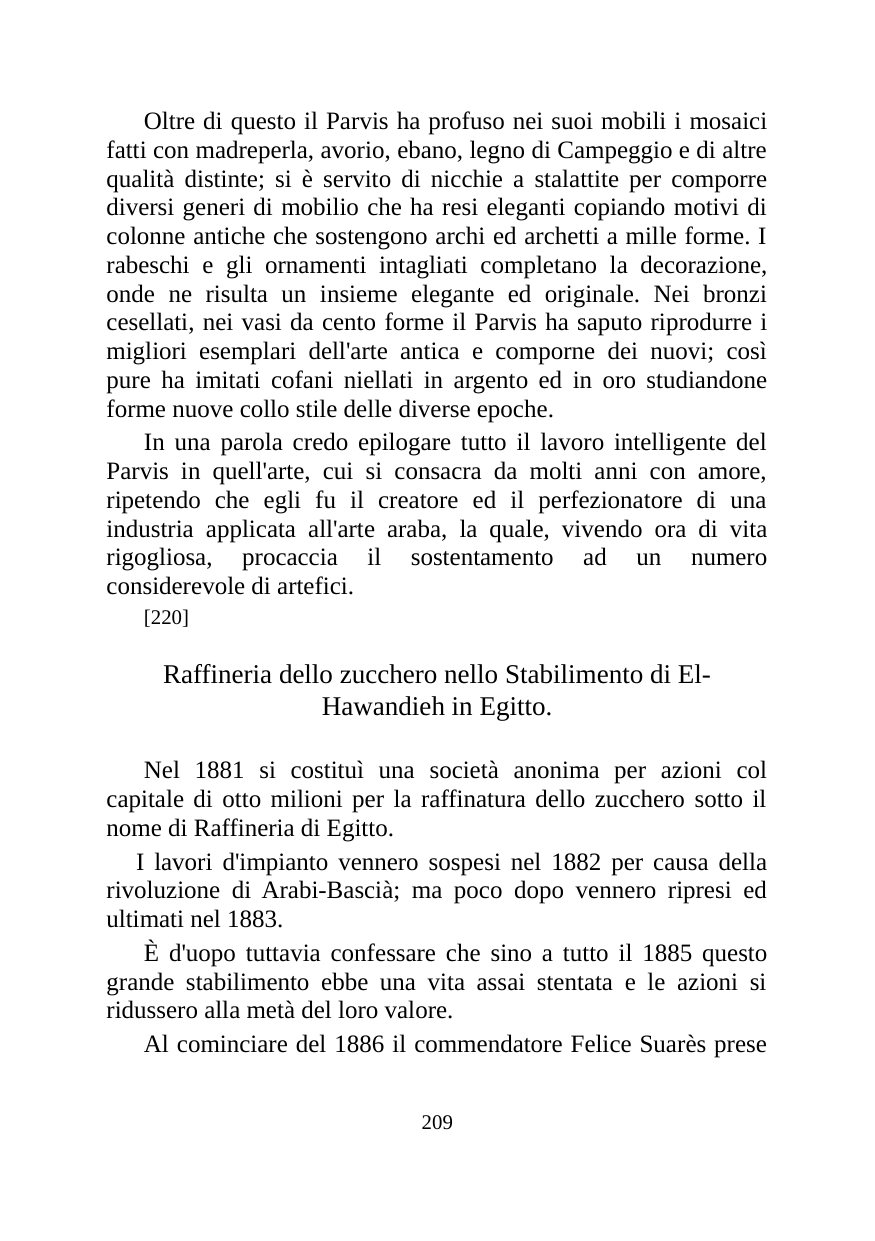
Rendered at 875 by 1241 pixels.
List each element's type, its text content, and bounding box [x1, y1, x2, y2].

text Al cominciare del 1886 il commendatore Felice Suarès prese [106, 1029, 768, 1058]
text [220] [106, 605, 768, 629]
text In una parola credo epilogare tutto il lavoro intelligente del Parvis in quell'arte, cui si consacra da molti anni con amore, ripetendo che egli fu il creatore ed il perfezionatore di una industria applicata all'arte araba, la quale, vivendo ora di vita rigogliosa, procaccia il sostentamento ad un numero considerevole di artefici. [106, 427, 768, 600]
text Oltre di questo il Parvis ha profuso nei suoi mobili i mosaici fatti con madreperla, avorio, ebano, legno di Campeggio e di altre qualità distinte; si è servito di nicchie a stalattite per comporre diversi generi di mobilio che ha resi eleganti copiando motivi di colonne antiche che sostengono archi ed archetti a mille forme. I rabeschi e gli ornamenti intagliati completano la decorazione, onde ne risulta un insieme elegante ed originale. Nei bronzi cesellati, nei vasi da cento forme il Parvis ha saputo riprodurre i migliori esemplari dell'arte antica e comporne dei nuovi; così pure ha imitati cofani niellati in argento ed in oro studiandone forme nuove collo stile delle diverse epoche. [106, 106, 768, 422]
text È d'uopo tuttavia confessare che sino a tutto il 1885 questo grande stabilimento ebbe una vita assai stentata e le azioni si ridussero alla metà del loro valore. [106, 938, 768, 1024]
text I lavori d'impianto vennero sospesi nel 1882 per causa della rivoluzione di Arabi-Bascià; ma poco dopo vennero ripresi ed ultimati nel 1883. [106, 847, 768, 933]
text Raffineria dello zucchero nello Stabilimento di El-Hawandieh in Egitto. [106, 658, 768, 721]
text Nel 1881 si costituì una società anonima per azioni col capitale di otto milioni per la raffinatura dello zucchero sotto il nome di Raffineria di Egitto. [106, 755, 768, 842]
